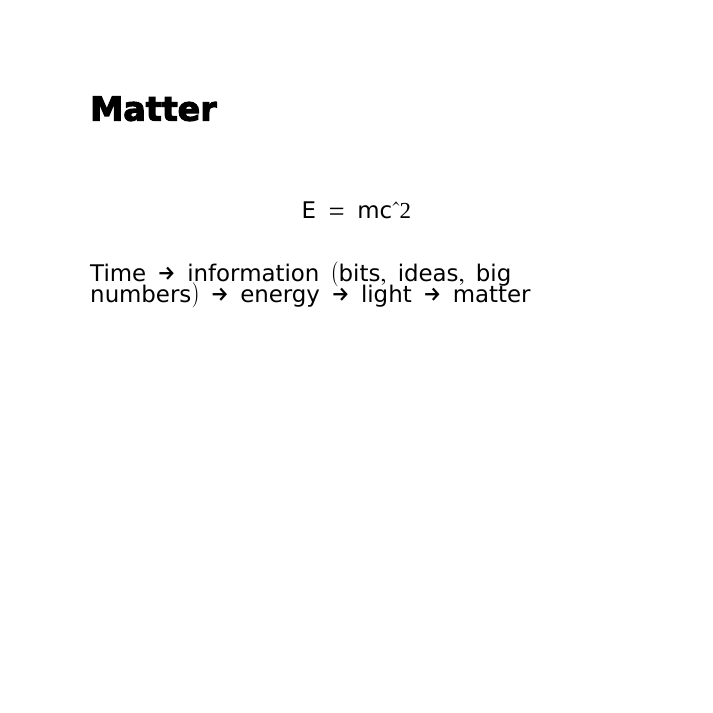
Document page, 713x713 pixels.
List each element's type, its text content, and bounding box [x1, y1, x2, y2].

subtitle Matter [90, 97, 622, 128]
text E = mc^2 [90, 203, 622, 223]
text Time → information (bits, ideas, big numbers) → energy → light → matter [90, 265, 622, 307]
